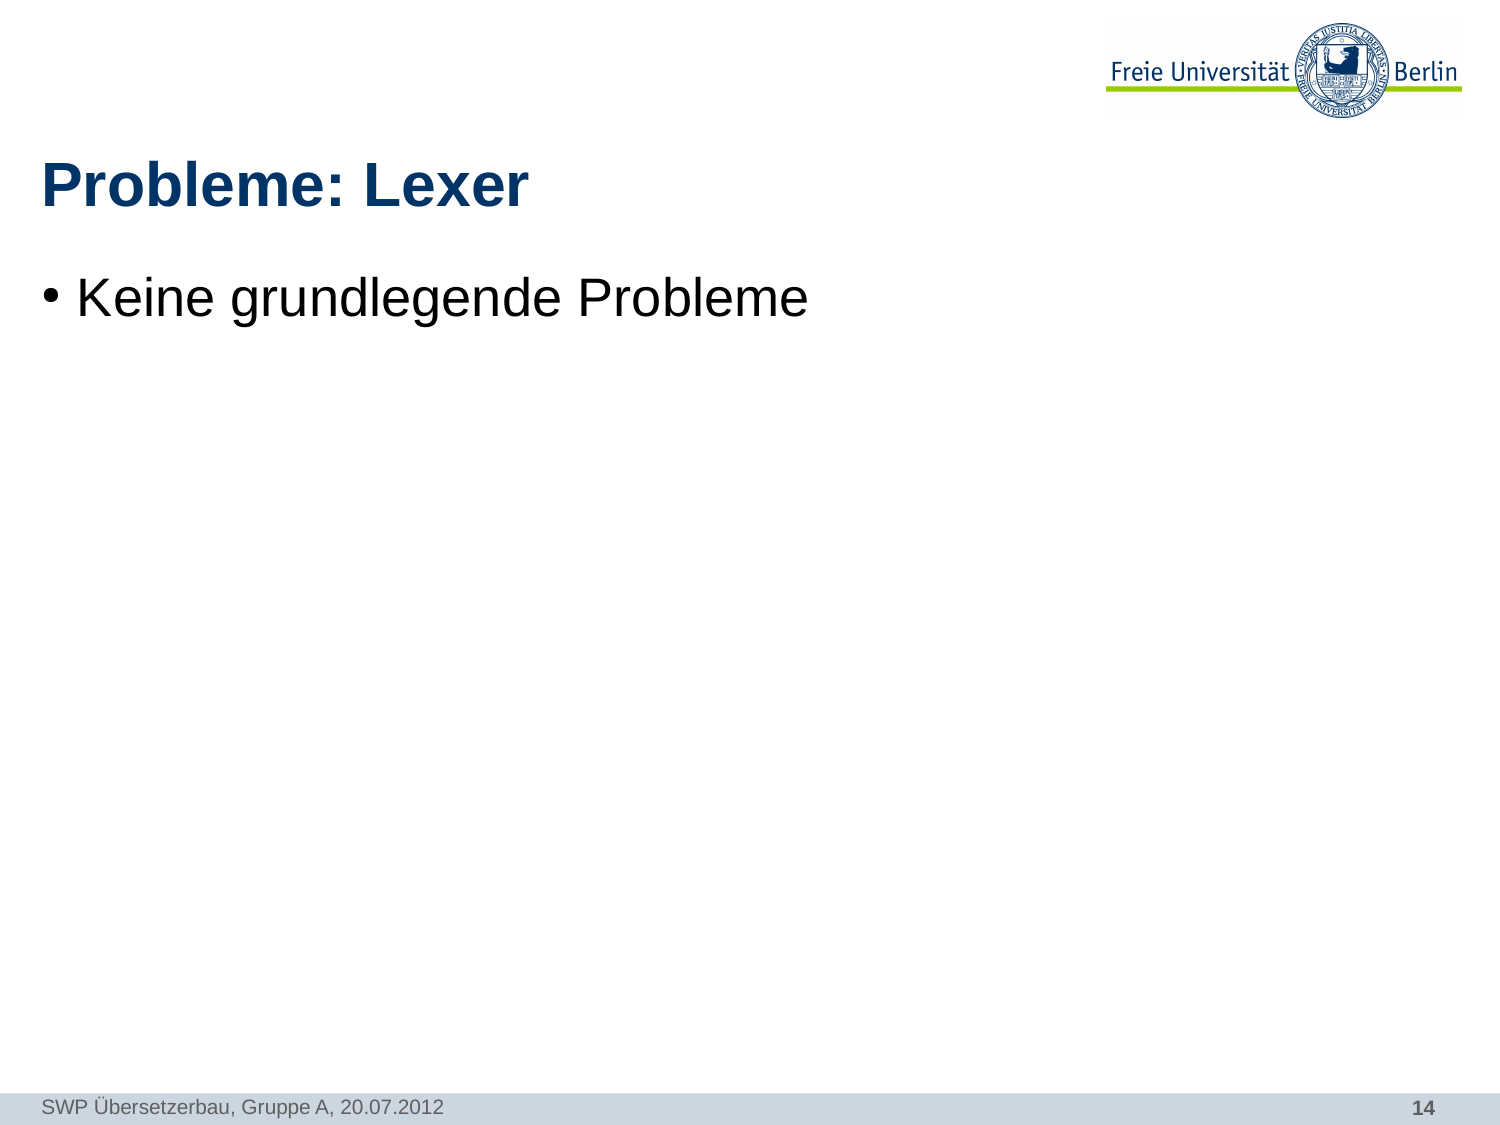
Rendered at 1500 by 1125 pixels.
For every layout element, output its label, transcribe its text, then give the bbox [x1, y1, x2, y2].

title Probleme: Lexer [41, 149, 1460, 221]
picture [1106, 23, 1462, 118]
list Keine grundlegende Probleme [41, 265, 1460, 919]
